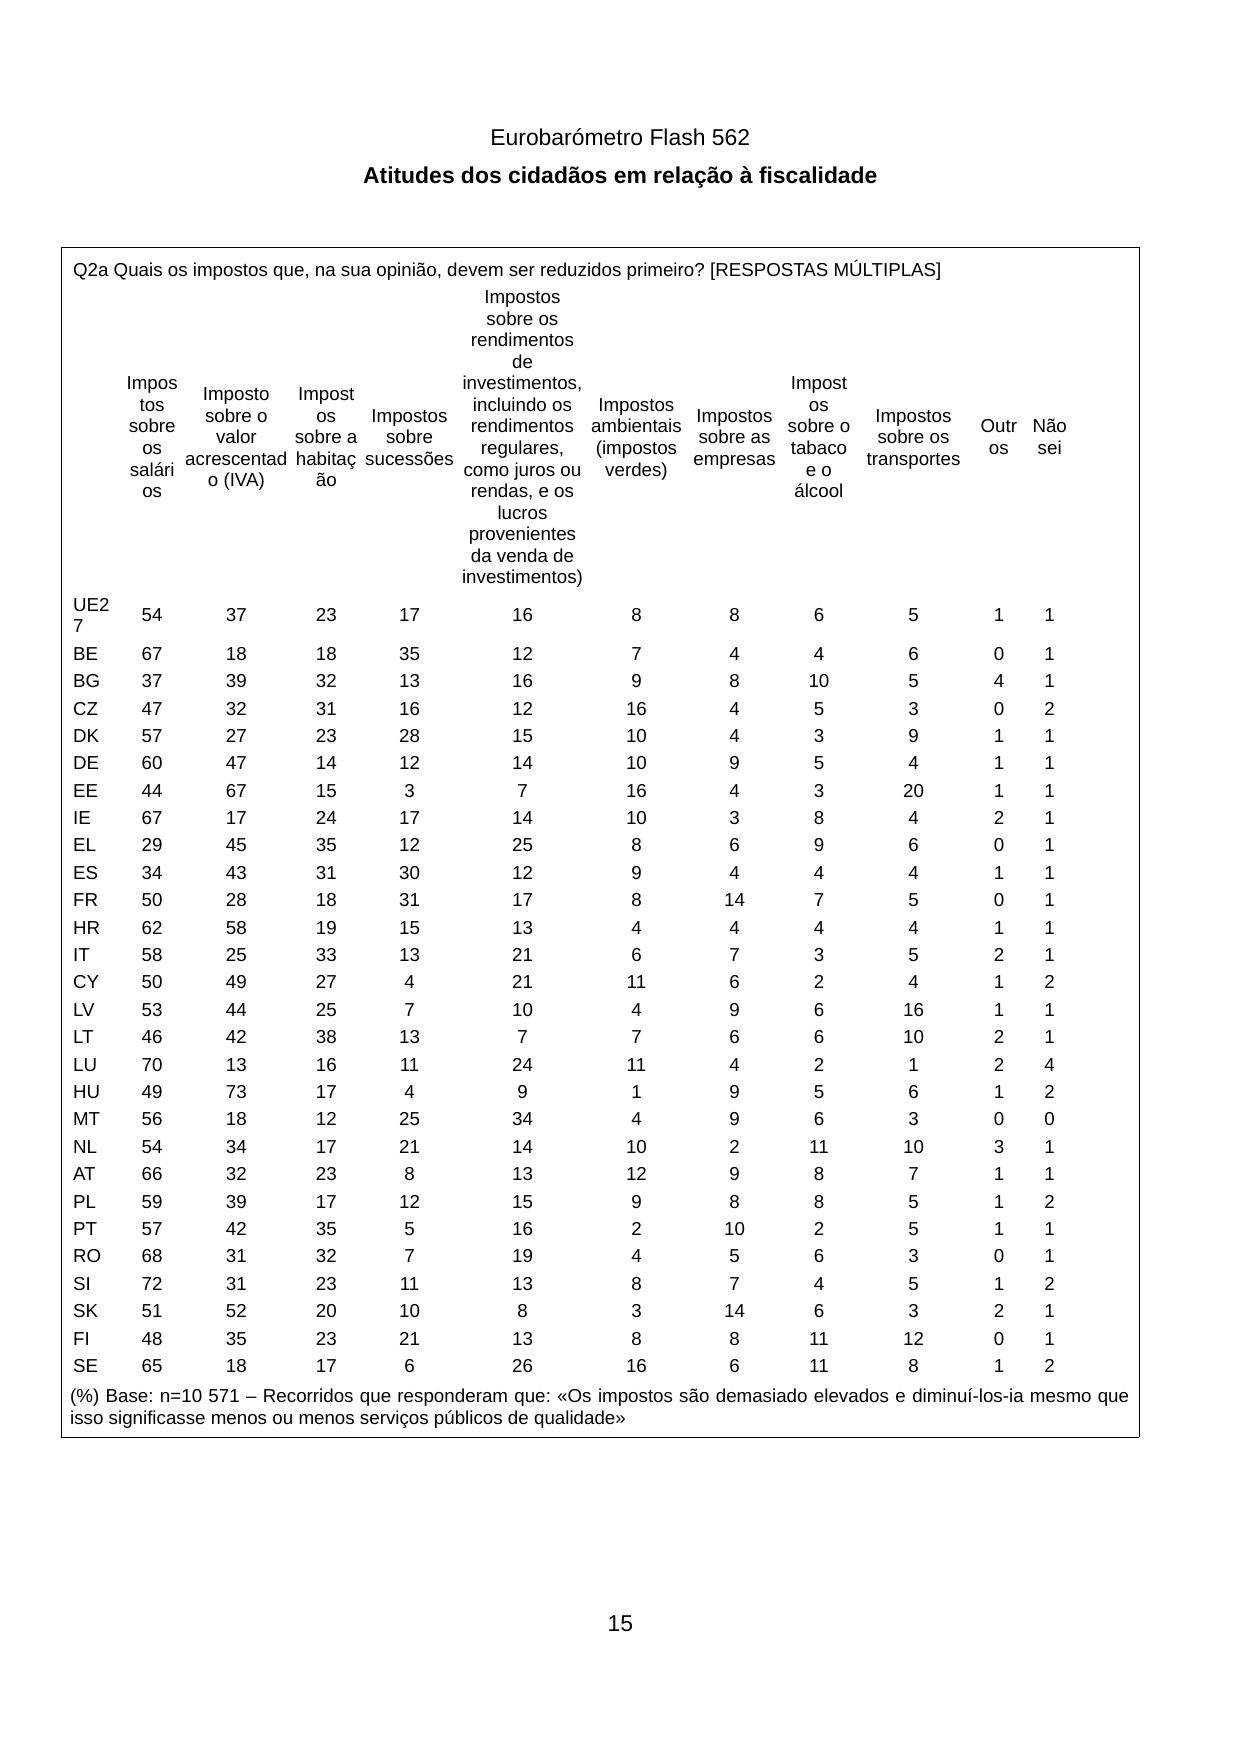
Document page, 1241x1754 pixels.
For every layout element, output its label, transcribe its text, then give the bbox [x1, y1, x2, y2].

table_cell 16 [854, 996, 972, 1023]
table_cell 35 [182, 1325, 291, 1352]
table_cell 2 [1025, 1352, 1074, 1379]
table_cell 34 [457, 1105, 587, 1133]
table_cell NL [70, 1133, 122, 1160]
table_cell LT [70, 1023, 122, 1051]
table_cell 9 [587, 1188, 685, 1215]
table_cell 3 [783, 941, 854, 968]
table_cell 6 [587, 941, 685, 968]
table_cell BG [70, 667, 122, 694]
table_cell 65 [122, 1352, 182, 1379]
table_cell 4 [587, 1105, 685, 1133]
table_cell EL [70, 831, 122, 859]
table_cell 3 [361, 777, 457, 804]
table_cell 1 [1025, 722, 1074, 749]
table_cell 6 [783, 591, 854, 639]
table_cell 19 [291, 914, 361, 941]
table_cell 1 [1025, 749, 1074, 777]
table_cell Impostos sobre as empresas [685, 283, 783, 591]
table_cell 42 [182, 1215, 291, 1242]
table_cell 2 [783, 1215, 854, 1242]
table_cell 12 [457, 694, 587, 722]
table_cell 13 [457, 1160, 587, 1187]
table_cell 1 [973, 996, 1025, 1023]
table_cell 9 [587, 667, 685, 694]
table_cell 6 [685, 968, 783, 996]
table_cell 6 [783, 1105, 854, 1133]
table_cell 0 [973, 640, 1025, 667]
table_cell 4 [685, 1051, 783, 1078]
table_cell 11 [783, 1352, 854, 1379]
table_cell 16 [587, 1352, 685, 1379]
table_cell 35 [291, 831, 361, 859]
table_cell 32 [291, 667, 361, 694]
table_cell Impostos sobre a habitação [291, 283, 361, 591]
table_cell 15 [457, 722, 587, 749]
table_cell 8 [587, 886, 685, 913]
table_cell 12 [587, 1160, 685, 1187]
table_cell 21 [457, 941, 587, 968]
table_cell 1 [973, 722, 1025, 749]
table_cell 10 [854, 1133, 972, 1160]
table_cell 25 [182, 941, 291, 968]
table_cell 13 [361, 941, 457, 968]
table_cell 8 [587, 1270, 685, 1297]
table_cell 7 [587, 1023, 685, 1051]
table_cell 50 [122, 968, 182, 996]
table_cell 37 [122, 667, 182, 694]
table_cell 3 [587, 1297, 685, 1324]
table_cell 31 [361, 886, 457, 913]
table_cell 54 [122, 1133, 182, 1160]
table_cell 67 [122, 640, 182, 667]
table_cell 14 [685, 1297, 783, 1324]
table_cell 9 [685, 996, 783, 1023]
table_cell 1 [973, 749, 1025, 777]
table_cell 8 [783, 804, 854, 831]
table_cell 8 [685, 1325, 783, 1352]
table_cell 1 [973, 1352, 1025, 1379]
table_cell 2 [973, 941, 1025, 968]
table_cell 23 [291, 1325, 361, 1352]
table_cell 5 [783, 1078, 854, 1105]
table_cell 9 [685, 1160, 783, 1187]
table_cell 16 [587, 777, 685, 804]
table_cell 34 [182, 1133, 291, 1160]
table_cell 8 [587, 831, 685, 859]
table_cell 4 [854, 859, 972, 886]
table_cell 5 [685, 1242, 783, 1270]
table_cell 20 [291, 1297, 361, 1324]
table_cell 17 [457, 886, 587, 913]
table_cell 31 [182, 1270, 291, 1297]
table_cell 3 [854, 694, 972, 722]
table_cell 18 [182, 640, 291, 667]
table_cell 2 [1025, 1188, 1074, 1215]
table_cell 1 [973, 1078, 1025, 1105]
table_cell 72 [122, 1270, 182, 1297]
table_cell 3 [854, 1242, 972, 1270]
table_cell Imposto sobre o valor acrescentado (IVA) [182, 283, 291, 591]
table_cell 6 [783, 1023, 854, 1051]
table_cell 70 [122, 1051, 182, 1078]
table_cell 25 [361, 1105, 457, 1133]
table_cell 1 [1025, 886, 1074, 913]
table_cell 11 [783, 1325, 854, 1352]
table_cell 32 [182, 1160, 291, 1187]
table_cell 4 [854, 968, 972, 996]
table_cell 8 [783, 1160, 854, 1187]
table_cell 1 [1025, 1242, 1074, 1270]
table_cell 7 [457, 777, 587, 804]
table_cell FI [70, 1325, 122, 1352]
table_cell DK [70, 722, 122, 749]
table_cell 9 [685, 749, 783, 777]
table_cell 16 [587, 694, 685, 722]
table_cell 1 [1025, 914, 1074, 941]
table_cell 25 [457, 831, 587, 859]
table_cell MT [70, 1105, 122, 1133]
table_cell 33 [291, 941, 361, 968]
table_cell 21 [361, 1325, 457, 1352]
table_cell 18 [291, 886, 361, 913]
table_cell 4 [685, 694, 783, 722]
table_cell 1 [1025, 777, 1074, 804]
table_cell 0 [973, 886, 1025, 913]
table_cell IE [70, 804, 122, 831]
table_cell 15 [457, 1188, 587, 1215]
table_cell 1 [973, 1160, 1025, 1187]
table_header Q2a Quais os impostos que, na sua opinião, devem ser reduzidos primeiro? [RESPOSTAS MÚLTIPLAS] [70, 256, 1074, 283]
table_cell HU [70, 1078, 122, 1105]
table_cell 5 [854, 886, 972, 913]
table_cell HR [70, 914, 122, 941]
table_cell 23 [291, 1160, 361, 1187]
table_cell 11 [587, 968, 685, 996]
table_cell 42 [182, 1023, 291, 1051]
table_cell 13 [361, 1023, 457, 1051]
table_cell 13 [457, 1270, 587, 1297]
table_cell 2 [973, 804, 1025, 831]
table_cell 54 [122, 591, 182, 639]
table_cell 2 [587, 1215, 685, 1242]
table_cell 53 [122, 996, 182, 1023]
table_cell 14 [291, 749, 361, 777]
table_cell FR [70, 886, 122, 913]
table_cell 13 [457, 1325, 587, 1352]
table_cell 2 [973, 1023, 1025, 1051]
table_cell 2 [783, 968, 854, 996]
table_cell 19 [457, 1242, 587, 1270]
table_cell 47 [182, 749, 291, 777]
table_cell 8 [587, 591, 685, 639]
table_cell 16 [361, 694, 457, 722]
table_cell 58 [122, 941, 182, 968]
table_cell SI [70, 1270, 122, 1297]
table_cell 17 [361, 591, 457, 639]
table_cell 7 [457, 1023, 587, 1051]
table_cell 6 [685, 1023, 783, 1051]
table_cell 1 [587, 1078, 685, 1105]
table_cell 2 [1025, 1270, 1074, 1297]
table_cell Outros [973, 283, 1025, 591]
table_cell 10 [587, 722, 685, 749]
table_cell 5 [361, 1215, 457, 1242]
table_cell 60 [122, 749, 182, 777]
table_cell 21 [457, 968, 587, 996]
table_cell 2 [783, 1051, 854, 1078]
table_cell 4 [587, 914, 685, 941]
table_cell 17 [361, 804, 457, 831]
table_cell 21 [361, 1133, 457, 1160]
table_cell IT [70, 941, 122, 968]
table_cell 52 [182, 1297, 291, 1324]
table_cell 15 [361, 914, 457, 941]
table_cell 32 [182, 694, 291, 722]
table_cell 49 [182, 968, 291, 996]
table_cell 8 [685, 591, 783, 639]
table_cell 59 [122, 1188, 182, 1215]
table_cell 7 [685, 941, 783, 968]
table_cell 8 [685, 1188, 783, 1215]
table_cell CY [70, 968, 122, 996]
table_cell 5 [854, 1215, 972, 1242]
table_cell PL [70, 1188, 122, 1215]
table_cell DE [70, 749, 122, 777]
table_cell 32 [291, 1242, 361, 1270]
table_cell 4 [854, 914, 972, 941]
table_cell 46 [122, 1023, 182, 1051]
table_cell 16 [457, 591, 587, 639]
table_cell 4 [587, 1242, 685, 1270]
table_cell 6 [685, 831, 783, 859]
table_cell 6 [854, 1078, 972, 1105]
table_cell 10 [587, 1133, 685, 1160]
table_cell ES [70, 859, 122, 886]
table_cell 4 [783, 859, 854, 886]
table_cell 1 [1025, 591, 1074, 639]
table_cell 1 [854, 1051, 972, 1078]
table_cell 12 [361, 1188, 457, 1215]
table_cell 12 [854, 1325, 972, 1352]
table_cell 17 [291, 1078, 361, 1105]
table_cell Impostos ambientais (impostos verdes) [587, 283, 685, 591]
table_cell 15 [291, 777, 361, 804]
table_cell 6 [783, 996, 854, 1023]
table_cell 5 [854, 667, 972, 694]
table_cell 17 [291, 1133, 361, 1160]
table_cell 4 [685, 859, 783, 886]
table_cell 6 [783, 1297, 854, 1324]
table_cell 1 [1025, 667, 1074, 694]
table_cell 27 [291, 968, 361, 996]
table_cell 3 [854, 1105, 972, 1133]
table_cell 5 [854, 591, 972, 639]
table_cell 6 [361, 1352, 457, 1379]
table_cell 66 [122, 1160, 182, 1187]
table_cell [70, 283, 122, 591]
table_cell 10 [457, 996, 587, 1023]
table_cell 9 [587, 859, 685, 886]
table_cell 14 [457, 1133, 587, 1160]
table_cell 8 [457, 1297, 587, 1324]
table_cell 6 [854, 640, 972, 667]
table_cell 0 [1025, 1105, 1074, 1133]
table_cell 10 [361, 1297, 457, 1324]
table_cell 13 [457, 914, 587, 941]
table_cell 6 [854, 831, 972, 859]
table_cell 30 [361, 859, 457, 886]
table_cell 12 [361, 831, 457, 859]
table_cell 43 [182, 859, 291, 886]
table_cell 1 [1025, 1215, 1074, 1242]
table_cell 67 [182, 777, 291, 804]
table_cell 68 [122, 1242, 182, 1270]
table_cell 1 [1025, 996, 1074, 1023]
table_cell 2 [685, 1133, 783, 1160]
table_cell 16 [457, 667, 587, 694]
table_cell 58 [182, 914, 291, 941]
table_cell 4 [685, 722, 783, 749]
table_cell 6 [685, 1352, 783, 1379]
table_cell 5 [854, 1270, 972, 1297]
table_cell 1 [1025, 1023, 1074, 1051]
table_cell 29 [122, 831, 182, 859]
table_cell 4 [1025, 1051, 1074, 1078]
table_cell 1 [973, 859, 1025, 886]
table_cell 14 [457, 804, 587, 831]
table_cell 3 [685, 804, 783, 831]
table_cell 31 [182, 1242, 291, 1270]
table_cell 62 [122, 914, 182, 941]
table_cell 3 [973, 1133, 1025, 1160]
table_cell 9 [854, 722, 972, 749]
table_cell 18 [291, 640, 361, 667]
table_cell 9 [457, 1078, 587, 1105]
table_cell 2 [973, 1051, 1025, 1078]
table_cell 4 [685, 914, 783, 941]
table_cell CZ [70, 694, 122, 722]
table_cell 9 [685, 1105, 783, 1133]
table_cell 11 [361, 1051, 457, 1078]
table_cell 14 [685, 886, 783, 913]
table_cell 5 [854, 941, 972, 968]
table_cell 23 [291, 722, 361, 749]
table_cell 47 [122, 694, 182, 722]
table_cell 26 [457, 1352, 587, 1379]
table_cell 8 [685, 667, 783, 694]
table_cell 16 [457, 1215, 587, 1242]
table_cell 28 [182, 886, 291, 913]
table_cell 10 [587, 749, 685, 777]
table_cell SK [70, 1297, 122, 1324]
table_cell 0 [973, 694, 1025, 722]
table_cell 5 [854, 1188, 972, 1215]
table_cell 1 [973, 1188, 1025, 1215]
table_cell 27 [182, 722, 291, 749]
table_cell 18 [182, 1352, 291, 1379]
table_cell 12 [457, 640, 587, 667]
table_cell 1 [1025, 941, 1074, 968]
table_cell 1 [973, 777, 1025, 804]
table_cell 4 [685, 777, 783, 804]
table_cell 1 [973, 968, 1025, 996]
table_cell 37 [182, 591, 291, 639]
table_cell 11 [783, 1133, 854, 1160]
table_cell Impostos sobre os transportes [854, 283, 972, 591]
table_cell 12 [457, 859, 587, 886]
table_cell 34 [122, 859, 182, 886]
table_cell 23 [291, 1270, 361, 1297]
table_cell 73 [182, 1078, 291, 1105]
table_cell 4 [854, 804, 972, 831]
table_cell 0 [973, 1105, 1025, 1133]
table_cell PT [70, 1215, 122, 1242]
table_cell 13 [361, 667, 457, 694]
table_cell 44 [122, 777, 182, 804]
table_cell 11 [361, 1270, 457, 1297]
table_cell 13 [182, 1051, 291, 1078]
table_cell 2 [973, 1297, 1025, 1324]
table_cell 28 [361, 722, 457, 749]
table_cell Impostos sobre os rendimentos de investimentos, incluindo os rendimentos regulares, como juros ou rendas, e os lucros provenientes da venda de investimentos) [457, 283, 587, 591]
table_cell 10 [783, 667, 854, 694]
table_cell 8 [783, 1188, 854, 1215]
table_cell 1 [1025, 1297, 1074, 1324]
table_cell 44 [182, 996, 291, 1023]
table_cell LV [70, 996, 122, 1023]
table_cell 8 [361, 1160, 457, 1187]
table_cell 4 [854, 749, 972, 777]
table_cell 1 [1025, 640, 1074, 667]
table_cell 67 [122, 804, 182, 831]
table_cell Impostos sobre sucessões [361, 283, 457, 591]
table_cell 2 [1025, 1078, 1074, 1105]
table_cell 1 [973, 591, 1025, 639]
table_cell 3 [783, 722, 854, 749]
text (%) Base: n=10 571 – Recorridos que responderam que: «Os impostos são demasiado elevados e diminuí-los-ia mesmo que isso significasse menos ou menos serviços públicos de qualidade» [70, 1385, 1130, 1428]
table_cell 17 [291, 1188, 361, 1215]
table_cell 8 [587, 1325, 685, 1352]
table_cell 7 [587, 640, 685, 667]
table_cell 39 [182, 1188, 291, 1215]
table_cell 4 [783, 1270, 854, 1297]
table_cell 1 [1025, 1325, 1074, 1352]
table_cell Impostos sobre o tabaco e o álcool [783, 283, 854, 591]
table_cell 10 [587, 804, 685, 831]
table_cell 38 [291, 1023, 361, 1051]
table_cell SE [70, 1352, 122, 1379]
table_cell 6 [783, 1242, 854, 1270]
table_cell 31 [291, 694, 361, 722]
table_cell 9 [685, 1078, 783, 1105]
table_cell 7 [783, 886, 854, 913]
table_cell RO [70, 1242, 122, 1270]
table_cell 12 [361, 749, 457, 777]
table_cell 20 [854, 777, 972, 804]
table_cell 10 [854, 1023, 972, 1051]
table_cell 56 [122, 1105, 182, 1133]
table_cell 2 [1025, 968, 1074, 996]
table_cell 57 [122, 1215, 182, 1242]
table_cell 17 [182, 804, 291, 831]
table_cell 50 [122, 886, 182, 913]
table_cell 4 [361, 1078, 457, 1105]
table_cell 14 [457, 749, 587, 777]
table_cell 1 [1025, 1133, 1074, 1160]
table_cell 1 [1025, 804, 1074, 831]
table_cell 0 [973, 831, 1025, 859]
table_cell 39 [182, 667, 291, 694]
table_cell 17 [291, 1352, 361, 1379]
table_cell 3 [854, 1297, 972, 1324]
table_cell 7 [361, 1242, 457, 1270]
table_cell 57 [122, 722, 182, 749]
table_cell 24 [291, 804, 361, 831]
table_cell 7 [854, 1160, 972, 1187]
table_cell 16 [291, 1051, 361, 1078]
table_cell 35 [291, 1215, 361, 1242]
table_cell 31 [291, 859, 361, 886]
table_cell 25 [291, 996, 361, 1023]
table_cell 3 [783, 777, 854, 804]
table_cell 1 [1025, 831, 1074, 859]
table_cell 5 [783, 694, 854, 722]
table_cell 48 [122, 1325, 182, 1352]
table_cell 4 [783, 914, 854, 941]
table_cell BE [70, 640, 122, 667]
table_cell 5 [783, 749, 854, 777]
table_cell 0 [973, 1325, 1025, 1352]
table_cell 23 [291, 591, 361, 639]
table_cell Impostos sobre os salários [122, 283, 182, 591]
table_cell 51 [122, 1297, 182, 1324]
table_cell EE [70, 777, 122, 804]
table_cell 1 [973, 1270, 1025, 1297]
table_cell 7 [361, 996, 457, 1023]
table_cell 4 [685, 640, 783, 667]
table_cell 11 [587, 1051, 685, 1078]
table_cell 7 [685, 1270, 783, 1297]
table_cell 8 [854, 1352, 972, 1379]
table_cell 4 [587, 996, 685, 1023]
table_cell 1 [1025, 859, 1074, 886]
table_cell Não sei [1025, 283, 1074, 591]
table_cell 12 [291, 1105, 361, 1133]
table_cell 1 [973, 914, 1025, 941]
table_cell 9 [783, 831, 854, 859]
table_cell LU [70, 1051, 122, 1078]
table_cell AT [70, 1160, 122, 1187]
table_cell UE27 [70, 591, 122, 639]
table_cell 4 [361, 968, 457, 996]
table_cell 49 [122, 1078, 182, 1105]
table_cell 24 [457, 1051, 587, 1078]
table_cell 35 [361, 640, 457, 667]
table_cell 0 [973, 1242, 1025, 1270]
table_cell 45 [182, 831, 291, 859]
table_cell 18 [182, 1105, 291, 1133]
table_cell 10 [685, 1215, 783, 1242]
table_cell 1 [973, 1215, 1025, 1242]
table_cell 2 [1025, 694, 1074, 722]
table_cell 4 [783, 640, 854, 667]
table_cell 4 [973, 667, 1025, 694]
table_cell 1 [1025, 1160, 1074, 1187]
